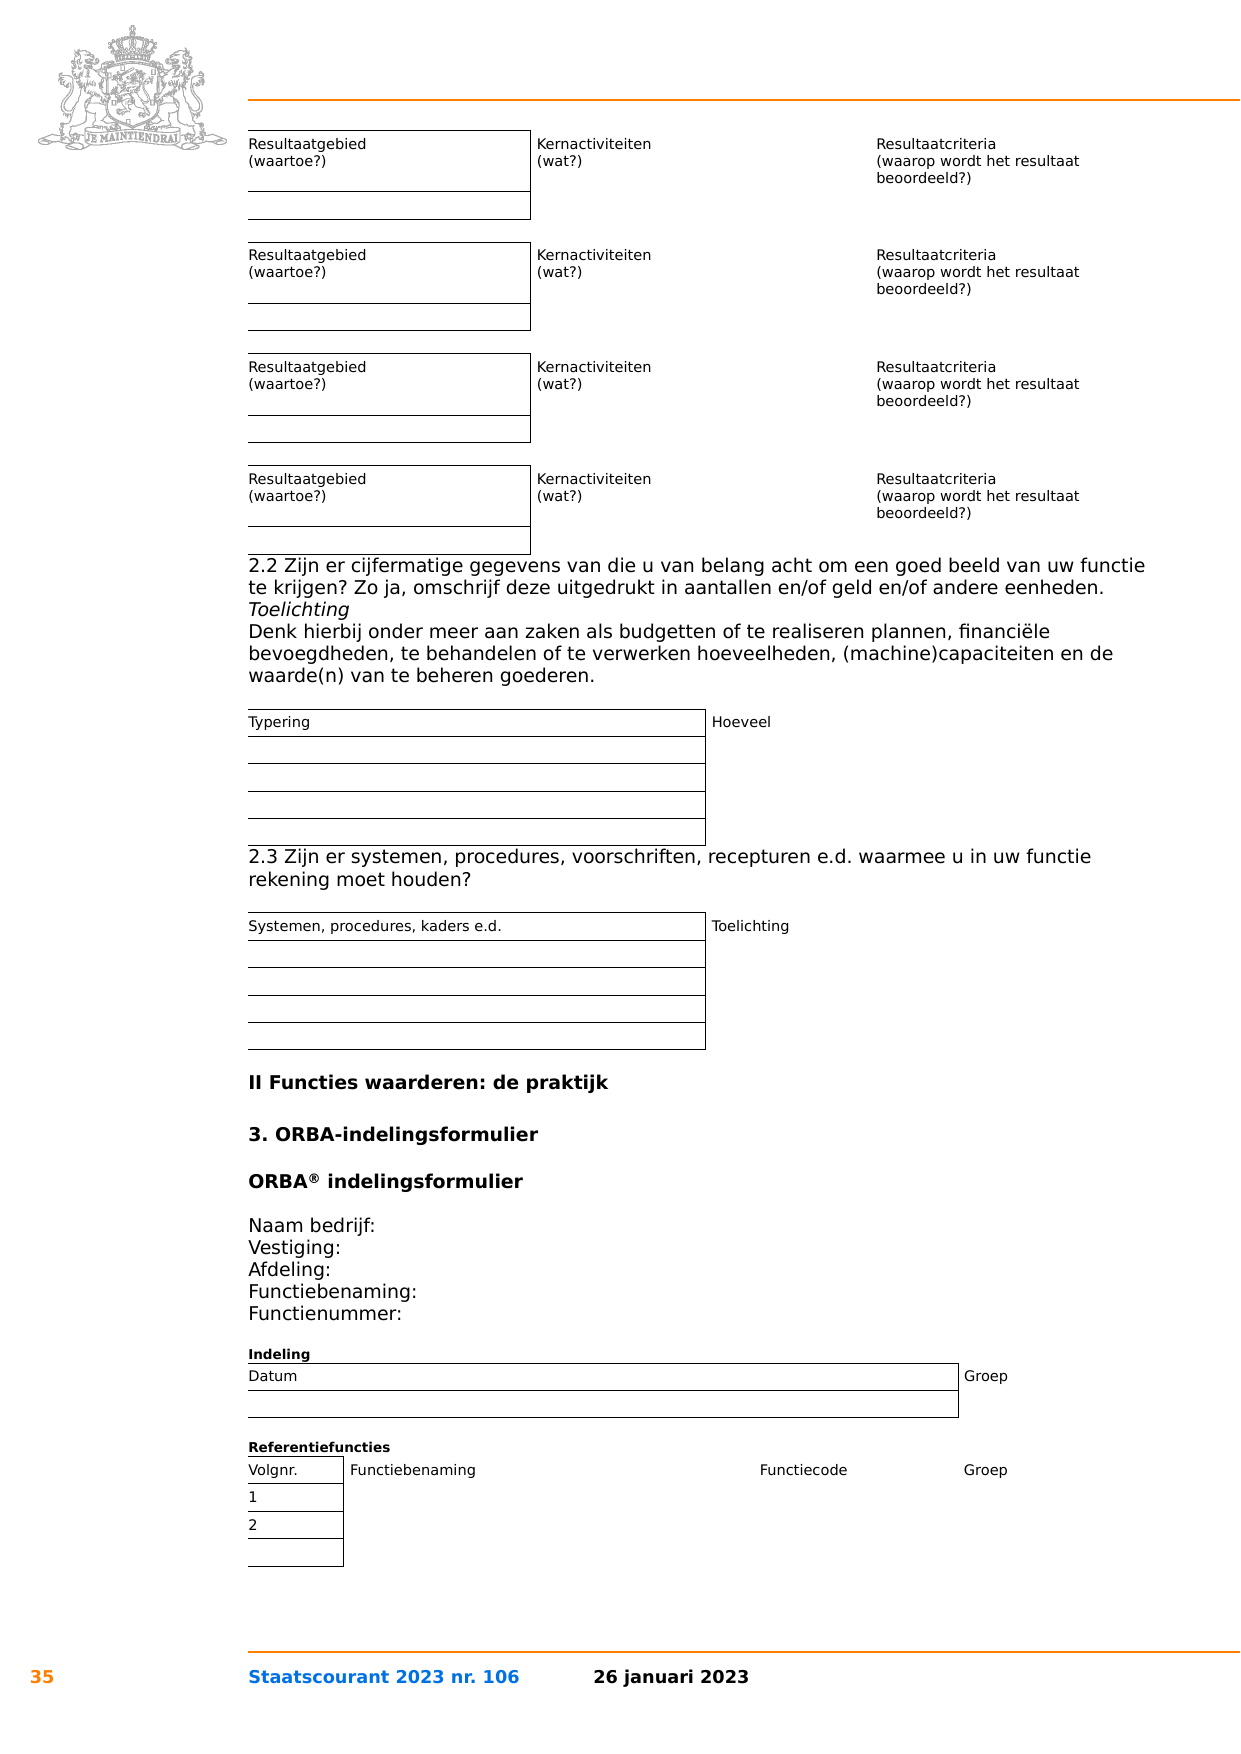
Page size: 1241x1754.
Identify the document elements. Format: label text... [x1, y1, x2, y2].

table_cell [706, 1023, 1163, 1049]
table_cell [248, 304, 530, 330]
table_cell [706, 737, 1163, 763]
table_header Resultaatcriteria (waarop wordt het resultaat beoordeeld?) [871, 131, 1163, 191]
table_header Resultaatgebied (waartoe?) [248, 466, 530, 526]
table_cell Volgnr. [248, 1457, 343, 1483]
table_cell [248, 1539, 343, 1566]
table_cell [344, 1512, 753, 1538]
table_cell 2 [248, 1512, 343, 1538]
table_header Resultaatcriteria (waarop wordt het resultaat beoordeeld?) [871, 354, 1163, 414]
text Toelichting [248, 599, 1163, 621]
text 2.3 Zijn er systemen, procedures, voorschriften, recepturen e.d. waarmee u in uw functie rekening moet houden? [248, 846, 1163, 890]
table_cell [706, 968, 1163, 994]
table_cell [248, 1391, 958, 1417]
subtitle 3. ORBA-indelingsformulier [248, 1124, 1163, 1146]
table_cell Functiebenaming [344, 1457, 753, 1483]
table_cell Groep [959, 1364, 1163, 1390]
table_cell Datum [248, 1364, 958, 1390]
table_cell [344, 1484, 753, 1511]
table_cell [531, 527, 870, 554]
table_header Typering [248, 710, 705, 736]
table_cell [958, 1512, 1163, 1538]
text Functienummer: [248, 1303, 1163, 1325]
table_header Systemen, procedures, kaders e.d. [248, 913, 705, 940]
table_cell [248, 968, 705, 994]
table_cell [706, 792, 1163, 818]
table_cell [531, 192, 870, 219]
text Functiebenaming: [248, 1281, 1163, 1303]
table_cell [871, 192, 1163, 219]
table_cell [248, 737, 705, 763]
table_cell 1 [248, 1484, 343, 1511]
table_header Kernactiviteiten (wat?) [531, 131, 870, 191]
table_cell [706, 764, 1163, 791]
table_cell [248, 416, 530, 442]
table_header Resultaatgebied (waartoe?) [248, 243, 530, 303]
text Afdeling: [248, 1259, 1163, 1281]
table_cell [871, 527, 1163, 554]
table_cell [958, 1539, 1163, 1566]
text Naam bedrijf: [248, 1215, 1163, 1237]
table_cell Functiecode [754, 1457, 957, 1483]
table_cell [706, 996, 1163, 1022]
table_header Indeling [248, 1347, 1163, 1362]
table_cell Groep [958, 1457, 1163, 1483]
table_cell [248, 764, 705, 791]
text Denk hierbij onder meer aan zaken als budgetten of te realiseren plannen, financiële bevoegdheden, te behandelen of te verwerken hoeveelheden, (machine)capaciteiten en de waarde(n) van te beheren goederen. [248, 621, 1163, 687]
table_cell [871, 304, 1163, 330]
table_header Referentiefuncties [248, 1440, 1163, 1456]
table_header Resultaatcriteria (waarop wordt het resultaat beoordeeld?) [871, 243, 1163, 303]
table_header Kernactiviteiten (wat?) [531, 354, 870, 414]
table_header Resultaatgebied (waartoe?) [248, 354, 530, 414]
table_cell [706, 941, 1163, 967]
table_cell [706, 819, 1163, 845]
table_cell [344, 1539, 753, 1566]
table_header Toelichting [706, 913, 1163, 940]
table_cell [531, 416, 870, 442]
text II Functies waarderen: de praktijk [248, 1072, 1163, 1094]
table_cell [248, 941, 705, 967]
table_cell [871, 416, 1163, 442]
table_header Hoeveel [706, 710, 1163, 736]
text 2.2 Zijn er cijfermatige gegevens van die u van belang acht om een goed beeld van uw functie te krijgen? Zo ja, omschrijf deze uitgedrukt in aantallen en/of geld en/of andere eenheden. [248, 555, 1163, 599]
table_cell [248, 792, 705, 818]
table_cell [754, 1512, 957, 1538]
table_header Kernactiviteiten (wat?) [531, 243, 870, 303]
subtitle ORBA® indelingsformulier [248, 1171, 1163, 1193]
table_header Resultaatcriteria (waarop wordt het resultaat beoordeeld?) [871, 466, 1163, 526]
table_header Kernactiviteiten (wat?) [531, 466, 870, 526]
table_cell [958, 1484, 1163, 1511]
text Vestiging: [248, 1237, 1163, 1259]
table_cell [531, 304, 870, 330]
table_cell [959, 1391, 1163, 1417]
picture [38, 25, 227, 150]
table_cell [248, 1023, 705, 1049]
table_cell [248, 996, 705, 1022]
table_header Resultaatgebied (waartoe?) [248, 131, 530, 191]
table_cell [754, 1484, 957, 1511]
table_cell [248, 527, 530, 554]
table_cell [754, 1539, 957, 1566]
table_cell [248, 819, 705, 845]
table_cell [248, 192, 530, 219]
